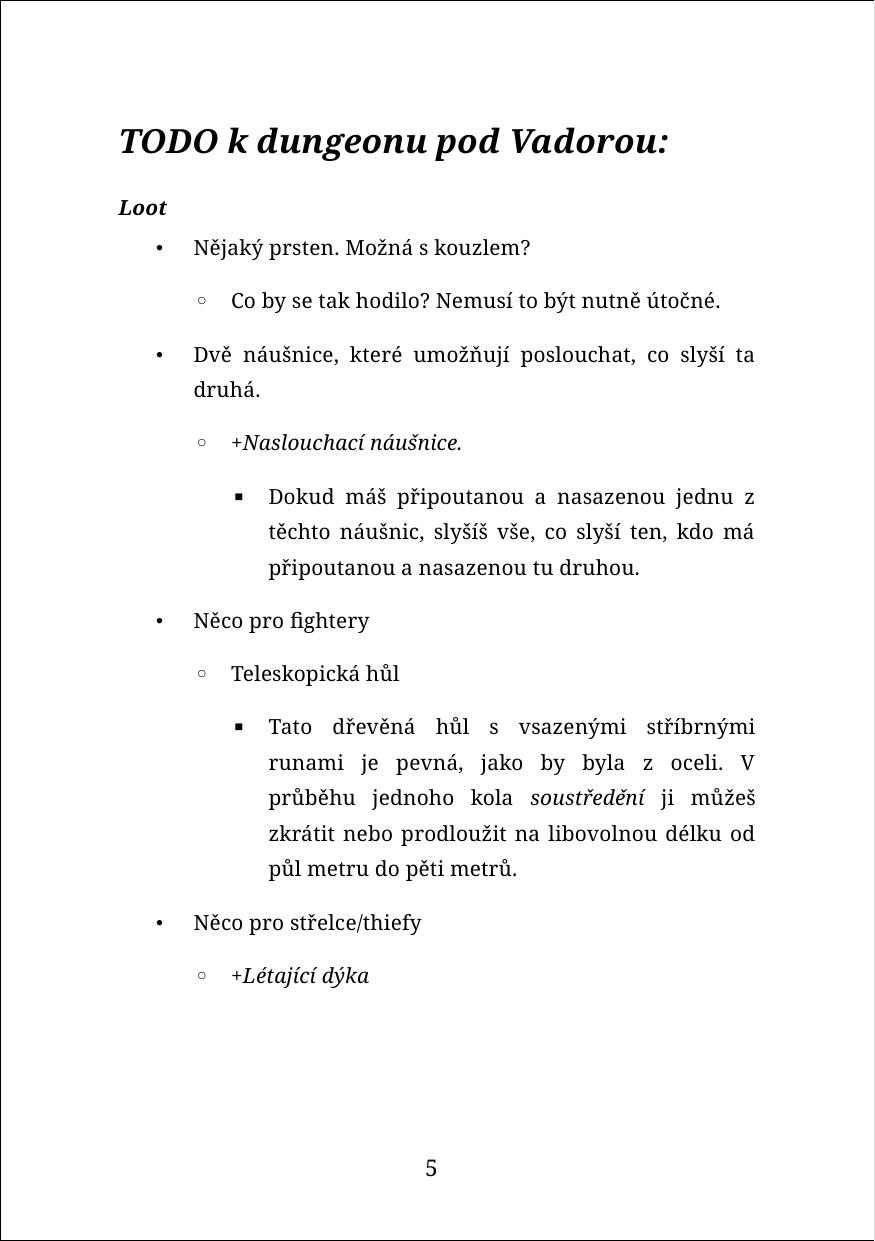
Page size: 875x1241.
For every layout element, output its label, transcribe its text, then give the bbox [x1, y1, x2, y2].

list Dokud máš připoutanou a nasazenou jednu z těchto náušnic, slyšíš vše, co slyší ten, kdo má připoutanou a nasazenou tu druhou. [231, 482, 756, 581]
list Tato dřevěná hůl s vsazenými stříbrnými runami je pevná, jako by byla z oceli. V průběhu jednoho kola soustředění ji můžeš zkrátit nebo prodloužit na libovolnou délku od půl metru do pěti metrů. [231, 712, 756, 883]
subtitle TODO k dungeonu pod Vadorou: [118, 118, 756, 164]
list Teleskopická hůl [193, 659, 756, 688]
list Nějaký prsten. Možná s kouzlem? [156, 233, 756, 262]
subtitle Loot [118, 193, 756, 222]
list Něco pro fightery [156, 606, 756, 634]
list +Naslouchací náušnice. [193, 428, 756, 457]
list Co by se tak hodilo? Nemusí to být nutně útočné. [193, 287, 756, 315]
list +Létající dýka [193, 961, 756, 989]
list Dvě náušnice, které umožňují poslouchat, co slyší ta druhá. [156, 340, 756, 404]
list Něco pro střelce/thiefy [156, 908, 756, 936]
